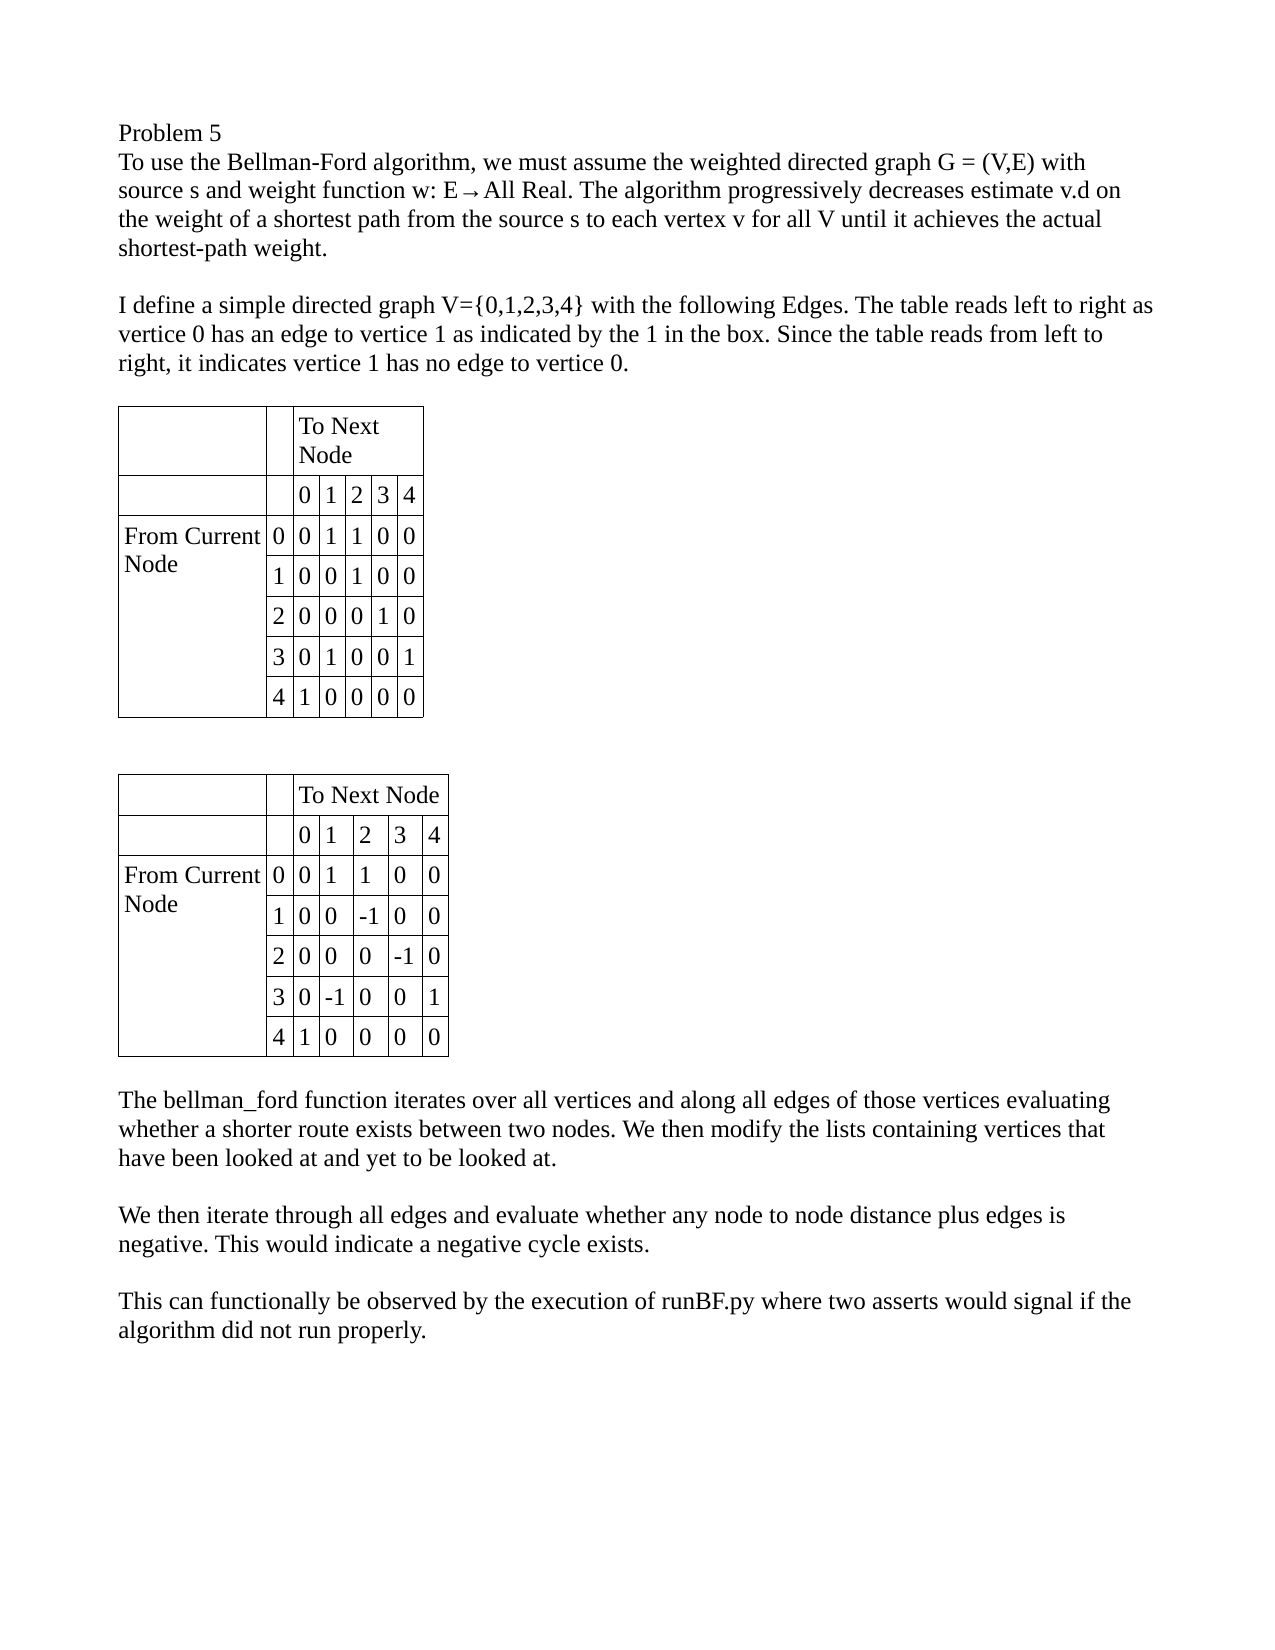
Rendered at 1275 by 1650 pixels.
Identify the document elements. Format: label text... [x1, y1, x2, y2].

table_cell [119, 476, 266, 515]
table_cell [119, 816, 266, 855]
table_cell 0 [294, 896, 319, 935]
table_cell 3 [267, 637, 293, 676]
table_header To Next Node [294, 407, 423, 475]
table_cell -1 [320, 977, 353, 1016]
table_cell 0 [294, 816, 319, 855]
table_cell 3 [389, 816, 422, 855]
table_cell 0 [354, 977, 388, 1016]
text I define a simple directed graph V={0,1,2,3,4} with the following Edges. The table reads left to right as vertice 0 has an edge to vertice 1 as indicated by the 1 in the box. Since the table reads from left to right, it indicates vertice 1 has no edge to vertice 0. [118, 291, 1157, 377]
table_cell 0 [398, 556, 423, 596]
table_cell 0 [389, 977, 422, 1016]
text We then iterate through all edges and evaluate whether any node to node distance plus edges is negative. This would indicate a negative cycle exists. [118, 1200, 1157, 1258]
table_cell 0 [354, 1017, 388, 1056]
table_cell 1 [354, 856, 388, 895]
table_cell 0 [423, 896, 448, 935]
table_cell 1 [423, 977, 448, 1016]
table_cell 1 [320, 816, 353, 855]
table_cell 1 [346, 516, 371, 555]
table_cell 2 [267, 936, 293, 976]
table_cell 4 [267, 1017, 293, 1056]
table_cell 1 [267, 896, 293, 935]
table_cell [267, 476, 293, 515]
table_cell 4 [267, 677, 293, 717]
table_cell [267, 816, 293, 855]
table_cell 0 [294, 977, 319, 1016]
table_cell 0 [354, 936, 388, 976]
table_header [267, 775, 293, 814]
table_cell From Current Node [119, 516, 266, 717]
table_cell 4 [398, 476, 423, 515]
table_cell 0 [389, 1017, 422, 1056]
text The bellman_ford function iterates over all vertices and along all edges of those vertices evaluating whether a shorter route exists between two nodes. We then modify the lists containing vertices that have been looked at and yet to be looked at. [118, 1085, 1157, 1171]
table_cell 0 [320, 677, 345, 717]
table_cell 0 [320, 597, 345, 636]
table_cell 0 [372, 637, 397, 676]
table_cell 0 [294, 476, 319, 515]
table_cell 0 [372, 516, 397, 555]
table_cell 0 [346, 597, 371, 636]
table_header [267, 407, 293, 475]
table_cell 0 [320, 896, 353, 935]
table_cell 1 [320, 856, 353, 895]
table_cell 1 [398, 637, 423, 676]
table_cell 0 [294, 856, 319, 895]
table_cell 1 [320, 637, 345, 676]
table_cell 1 [320, 516, 345, 555]
table_cell 2 [267, 597, 293, 636]
table_cell 2 [346, 476, 371, 515]
table_cell -1 [389, 936, 422, 976]
text To use the Bellman-Ford algorithm, we must assume the weighted directed graph G = (V,E) with source s and weight function w: E→All Real. The algorithm progressively decreases estimate v.d on the weight of a shortest path from the source s to each vertex v for all V until it achieves the actual shortest-path weight. [118, 147, 1157, 262]
table_header To Next Node [294, 775, 448, 814]
table_cell 0 [389, 896, 422, 935]
table_header [119, 775, 266, 814]
text Problem 5 [118, 118, 1157, 147]
table_cell 0 [398, 516, 423, 555]
table_cell 1 [320, 476, 345, 515]
table_cell 0 [294, 637, 319, 676]
table_cell 0 [320, 936, 353, 976]
table_cell 0 [267, 856, 293, 895]
table_cell 0 [372, 677, 397, 717]
table_cell 0 [372, 556, 397, 596]
table_cell 0 [320, 1017, 353, 1056]
table_cell 0 [398, 597, 423, 636]
table_cell 0 [398, 677, 423, 717]
table_cell 0 [389, 856, 422, 895]
text This can functionally be observed by the execution of runBF.py where two asserts would signal if the algorithm did not run properly. [118, 1286, 1157, 1344]
table_cell 1 [372, 597, 397, 636]
table_cell 3 [372, 476, 397, 515]
table_cell 0 [294, 597, 319, 636]
table_cell 2 [354, 816, 388, 855]
table_cell 0 [423, 856, 448, 895]
table_cell 0 [346, 637, 371, 676]
table_cell 1 [346, 556, 371, 596]
table_cell 1 [294, 677, 319, 717]
table_cell 0 [423, 1017, 448, 1056]
table_cell 0 [294, 556, 319, 596]
table_cell 0 [267, 516, 293, 555]
table_cell 4 [423, 816, 448, 855]
table_cell From Current Node [119, 856, 266, 1056]
table_cell 0 [294, 936, 319, 976]
table_cell 0 [294, 516, 319, 555]
table_cell 0 [423, 936, 448, 976]
table_header [119, 407, 266, 475]
table_cell 0 [320, 556, 345, 596]
table_cell 1 [267, 556, 293, 596]
table_cell -1 [354, 896, 388, 935]
table_cell 1 [294, 1017, 319, 1056]
table_cell 3 [267, 977, 293, 1016]
table_cell 0 [346, 677, 371, 717]
